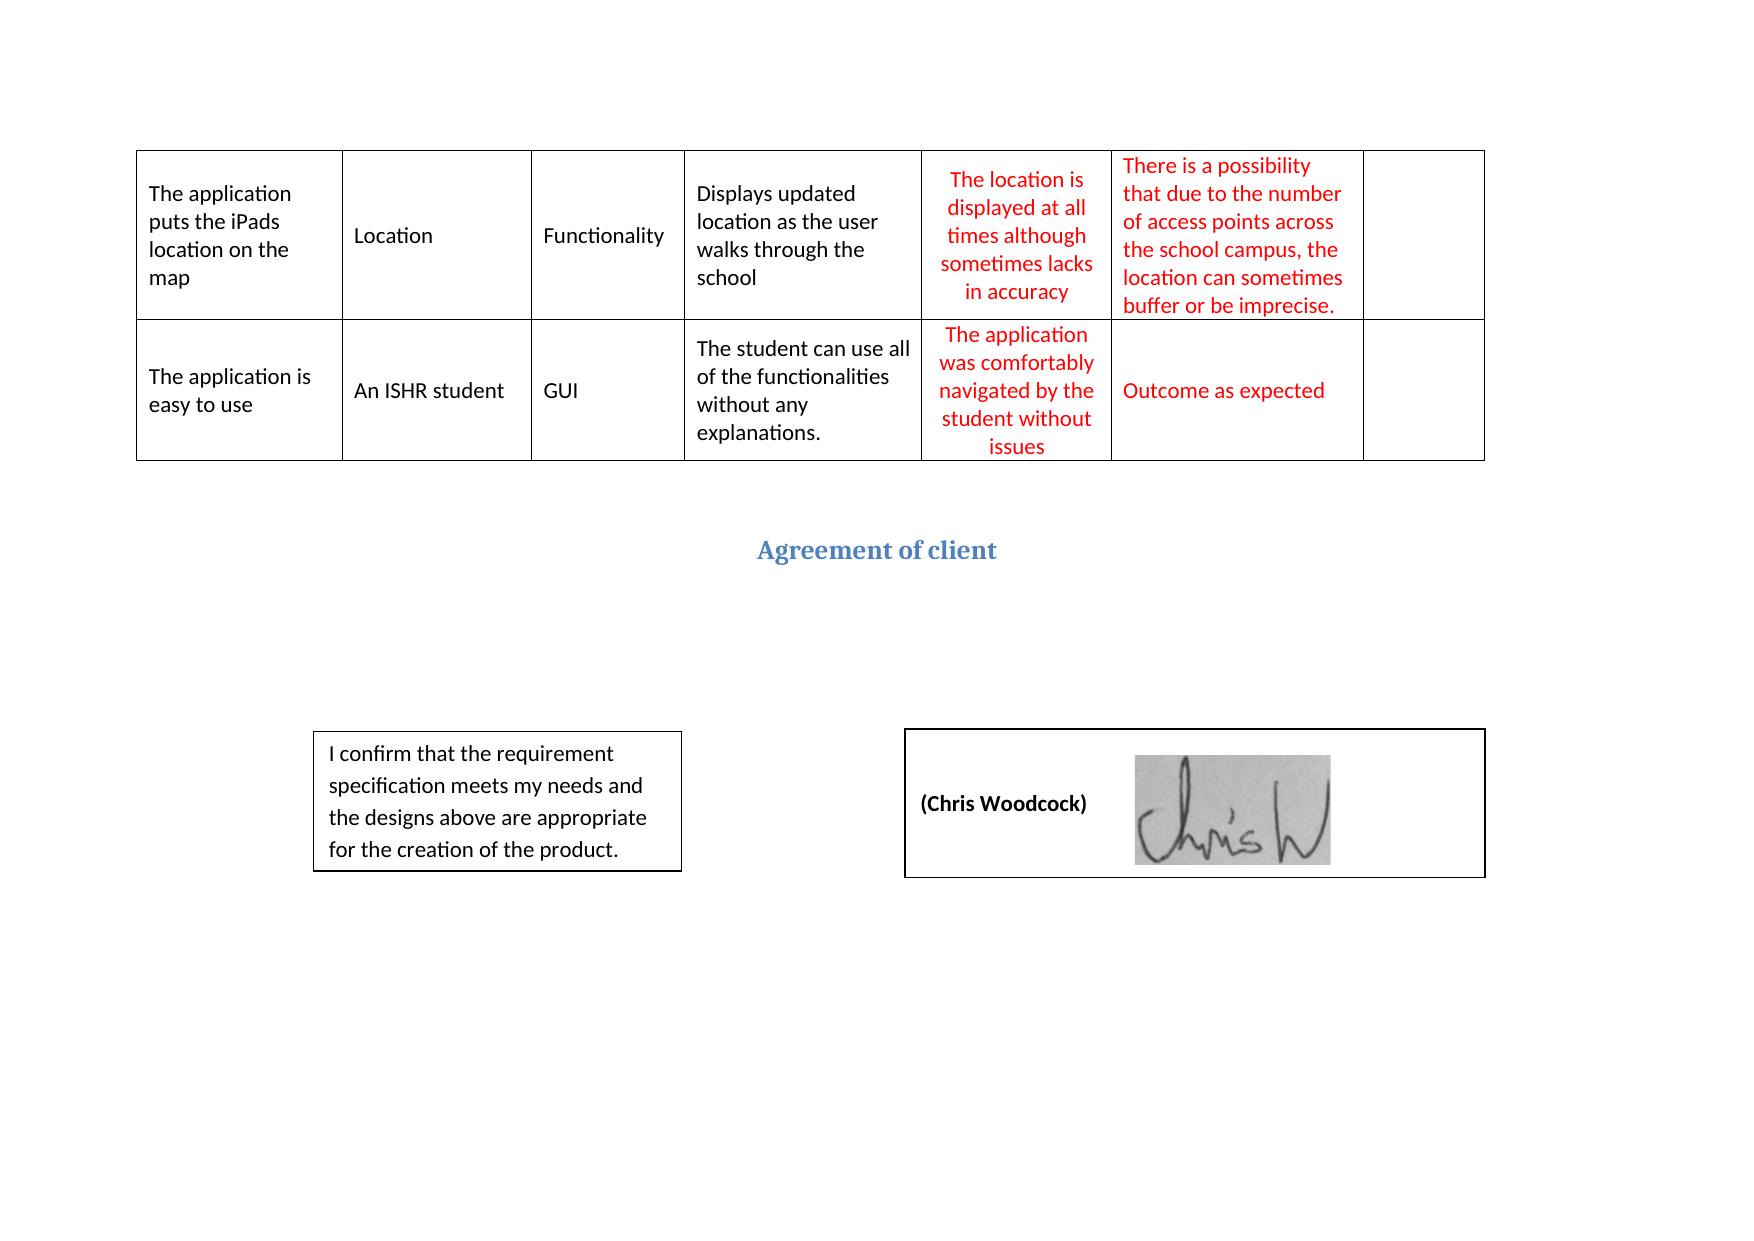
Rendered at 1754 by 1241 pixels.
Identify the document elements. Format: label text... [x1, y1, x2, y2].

table_cell There is a possibility that due to the number of access points across the school campus, the location can sometimes buffer or be imprecise. [1112, 151, 1363, 319]
picture [1134, 755, 1331, 865]
table_cell Functionality [532, 151, 684, 319]
table_cell Location [343, 151, 531, 319]
table_cell The application was comfortably navigated by the student without issues [922, 320, 1111, 460]
table_cell [1364, 151, 1484, 319]
table_cell GUI [532, 320, 684, 460]
table_cell Outcome as expected [1112, 320, 1363, 460]
table_cell The application puts the iPads location on the map [137, 151, 342, 319]
text (Chris Woodcock) [920, 789, 1134, 817]
text I confirm that the requirement specification meets my needs and the designs above are appropriate for the creation of the product. [328, 739, 666, 863]
table_cell The student can use all of the functionalities without any explanations. [685, 320, 921, 460]
table_cell Displays updated location as the user walks through the school [685, 151, 921, 319]
table_cell The application is easy to use [137, 320, 342, 460]
table_cell The location is displayed at all times although sometimes lacks in accuracy [922, 151, 1111, 319]
subtitle Agreement of client [150, 535, 1604, 566]
text [1331, 789, 1470, 817]
table_cell An ISHR student [343, 320, 531, 460]
table_cell [1364, 320, 1484, 460]
